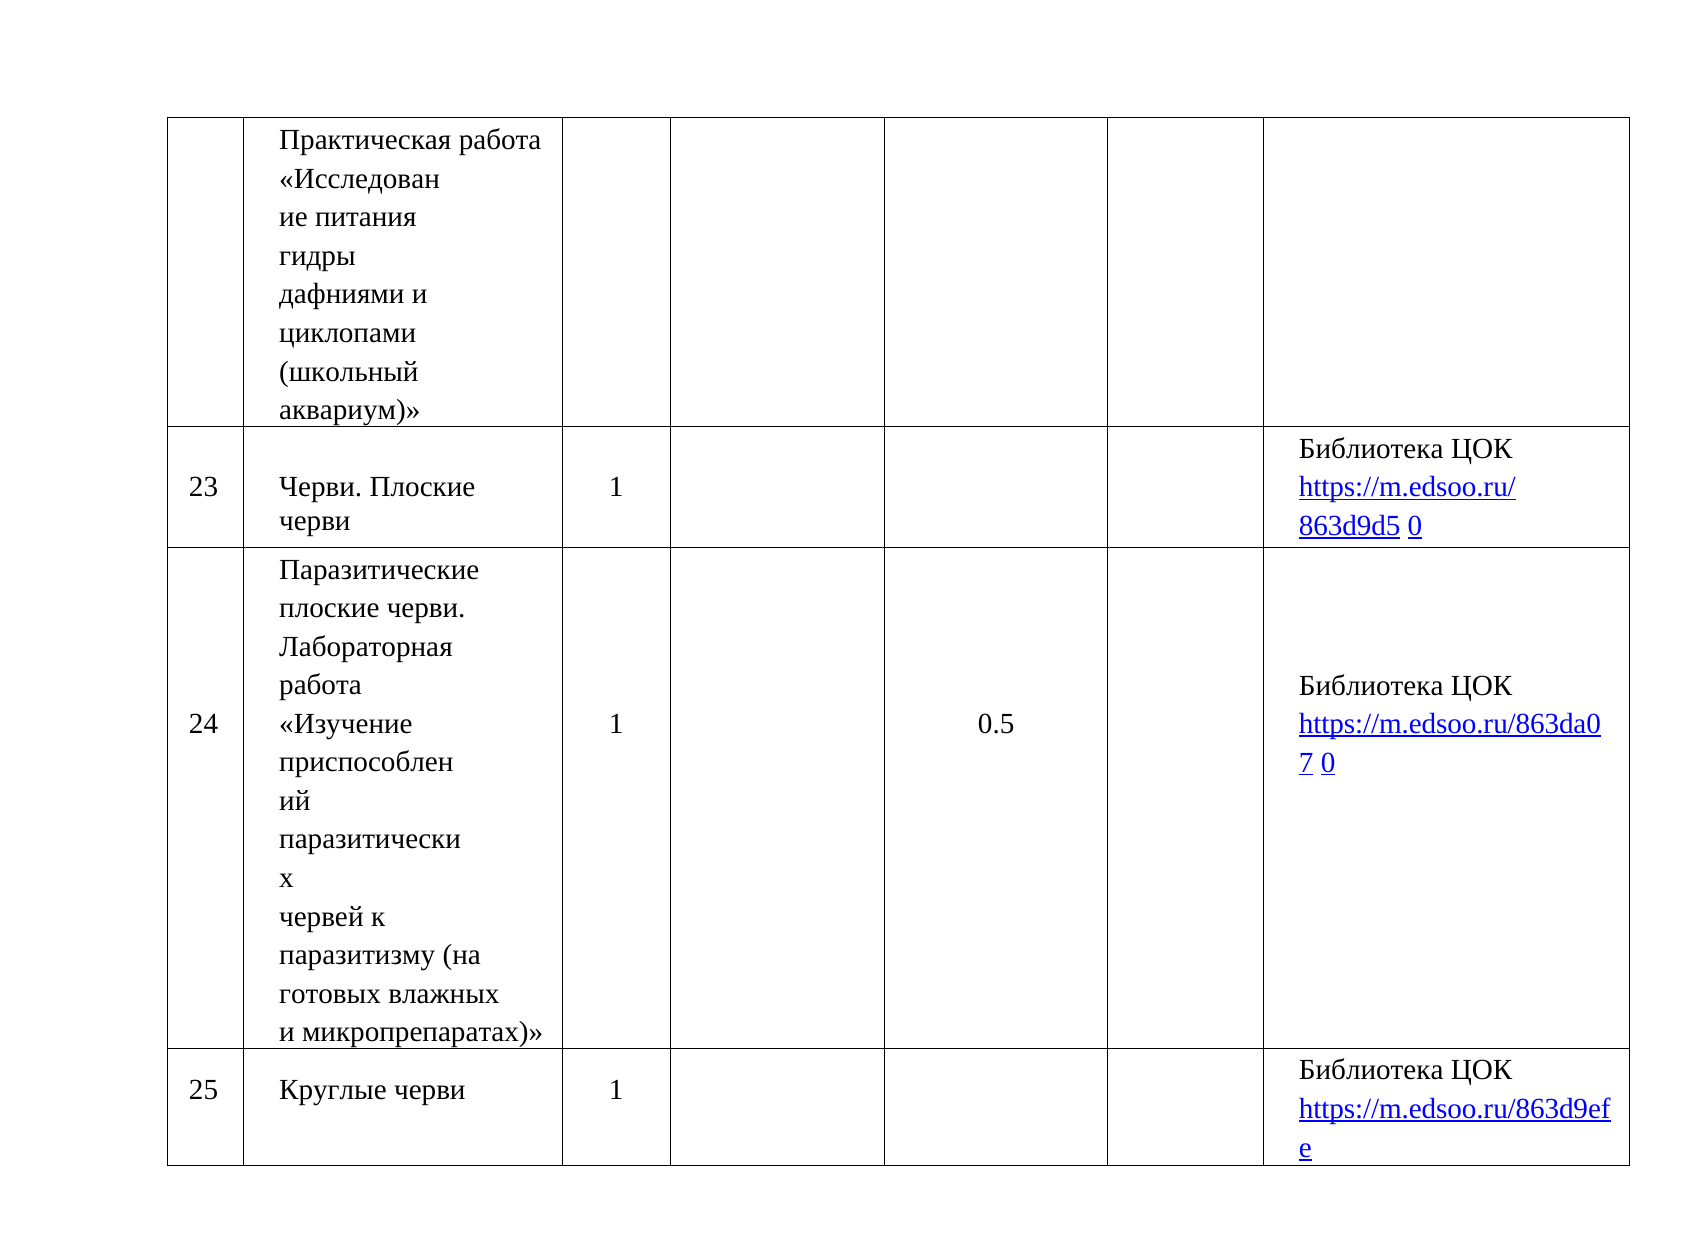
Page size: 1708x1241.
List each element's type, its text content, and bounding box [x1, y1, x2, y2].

table_cell 24 [168, 548, 243, 1048]
table_cell Круглые черви [244, 1049, 562, 1165]
table_cell [1108, 1049, 1263, 1165]
table_cell 1 [563, 548, 670, 1048]
table_header [885, 118, 1107, 426]
table_header Практическая работа «Исследование питания гидры дафниями и циклопами (школьный аквариум)» [244, 118, 562, 426]
table_cell 23 [168, 427, 243, 547]
table_cell [671, 427, 884, 547]
table_cell [1108, 427, 1263, 547]
table_cell Библиотека ЦОК https://m.edsoo.ru/863da07 0 [1264, 548, 1629, 1048]
table_cell 0.5 [885, 548, 1107, 1048]
table_cell [885, 1049, 1107, 1165]
table_cell Паразитические плоские черви. Лабораторная работа «Изучение приспособлений паразитических червей к паразитизму (на готовых влажных и микропрепаратах)» [244, 548, 562, 1048]
table_header [1108, 118, 1263, 426]
table_header [1264, 118, 1629, 426]
table_cell Библиотека ЦОК https://m.edsoo.ru/863d9efe [1264, 1049, 1629, 1165]
table_cell 1 [563, 1049, 670, 1165]
table_cell Черви. Плоские черви [244, 427, 562, 547]
table_cell [671, 1049, 884, 1165]
table_header [168, 118, 243, 426]
table_cell [1108, 548, 1263, 1048]
table_cell 1 [563, 427, 670, 547]
table_cell [885, 427, 1107, 547]
table_cell 25 [168, 1049, 243, 1165]
table_header [671, 118, 884, 426]
table_cell Библиотека ЦОК https://m.edsoo.ru/863d9d5 0 [1264, 427, 1629, 547]
table_header [563, 118, 670, 426]
table_cell [671, 548, 884, 1048]
